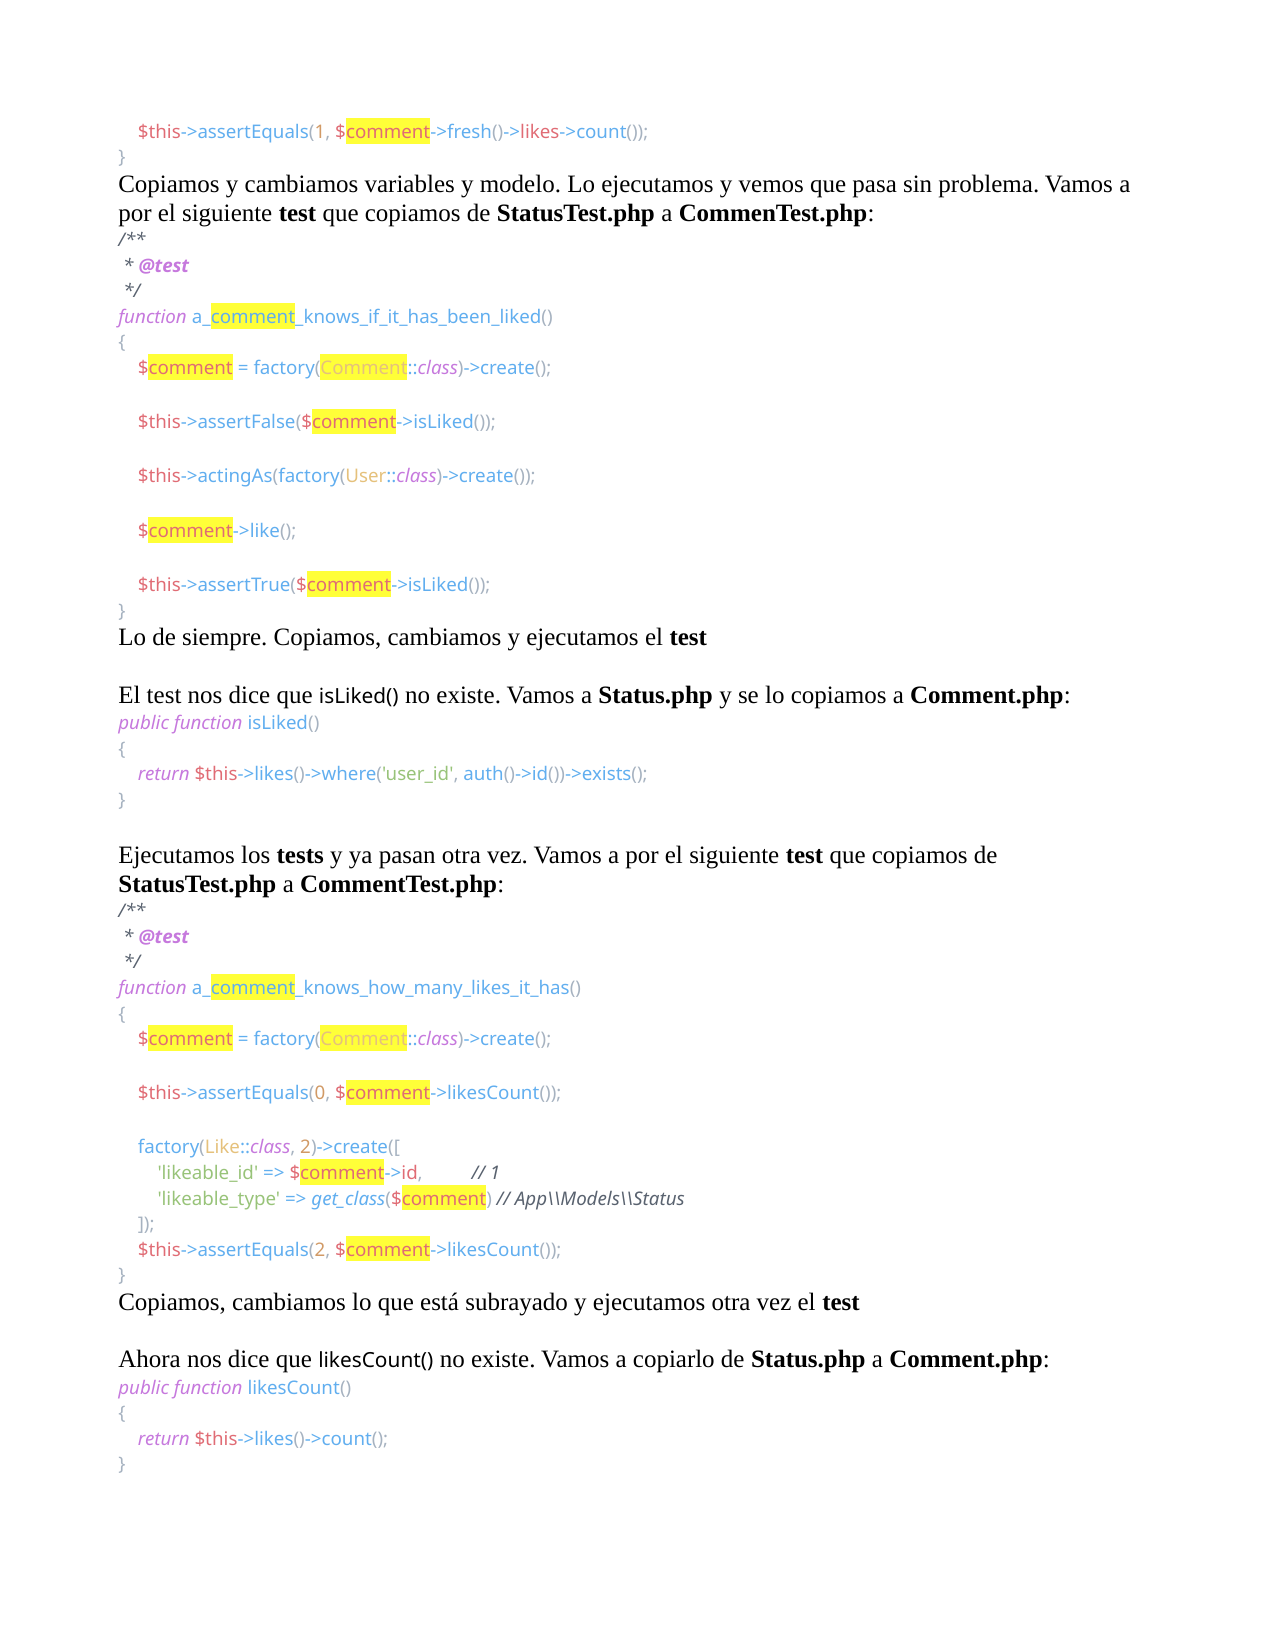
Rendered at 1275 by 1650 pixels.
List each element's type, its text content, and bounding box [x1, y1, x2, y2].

text /** * @test */ function a_comment_knows_how_many_likes_it_has() { $comment = factory(Comment::class)->create(); $this->assertEquals(0, $comment->likesCount()); factory(Like::class, 2)->create([ 'likeable_id' => $comment->id, // 1 'likeable_type' => get_class($comment) // App\\Models\\Status ]); $this->assertEquals(2, $comment->likesCount()); } [118, 898, 1157, 1287]
text public function isLiked() { return $this->likes()->where('user_id', auth()->id())->exists(); } [118, 709, 1157, 811]
text Ejecutamos los tests y ya pasan otra vez. Vamos a por el siguiente test que copiamos de StatusTest.php a CommentTest.php: [118, 840, 1157, 898]
text Copiamos, cambiamos lo que está subrayado y ejecutamos otra vez el test [118, 1287, 1157, 1316]
text public function likesCount() { return $this->likes()->count(); } [118, 1374, 1157, 1476]
text Lo de siempre. Copiamos, cambiamos y ejecutamos el test [118, 622, 1157, 651]
text Ahora nos dice que likesCount() no existe. Vamos a copiarlo de Status.php a Comment.php: [118, 1344, 1157, 1374]
text /** * @test */ function a_comment_knows_if_it_has_been_liked() { $comment = factory(Comment::class)->create(); $this->assertFalse($comment->isLiked()); $this->actingAs(factory(User::class)->create()); $comment->like(); $this->assertTrue($comment->isLiked()); } [118, 227, 1157, 622]
text Copiamos y cambiamos variables y modelo. Lo ejecutamos y vemos que pasa sin problema. Vamos a por el siguiente test que copiamos de StatusTest.php a CommenTest.php: [118, 169, 1157, 227]
text El test nos dice que isLiked() no existe. Vamos a Status.php y se lo copiamos a Comment.php: [118, 680, 1157, 709]
text $this->assertEquals(1, $comment->fresh()->likes->count()); } [118, 118, 1157, 169]
